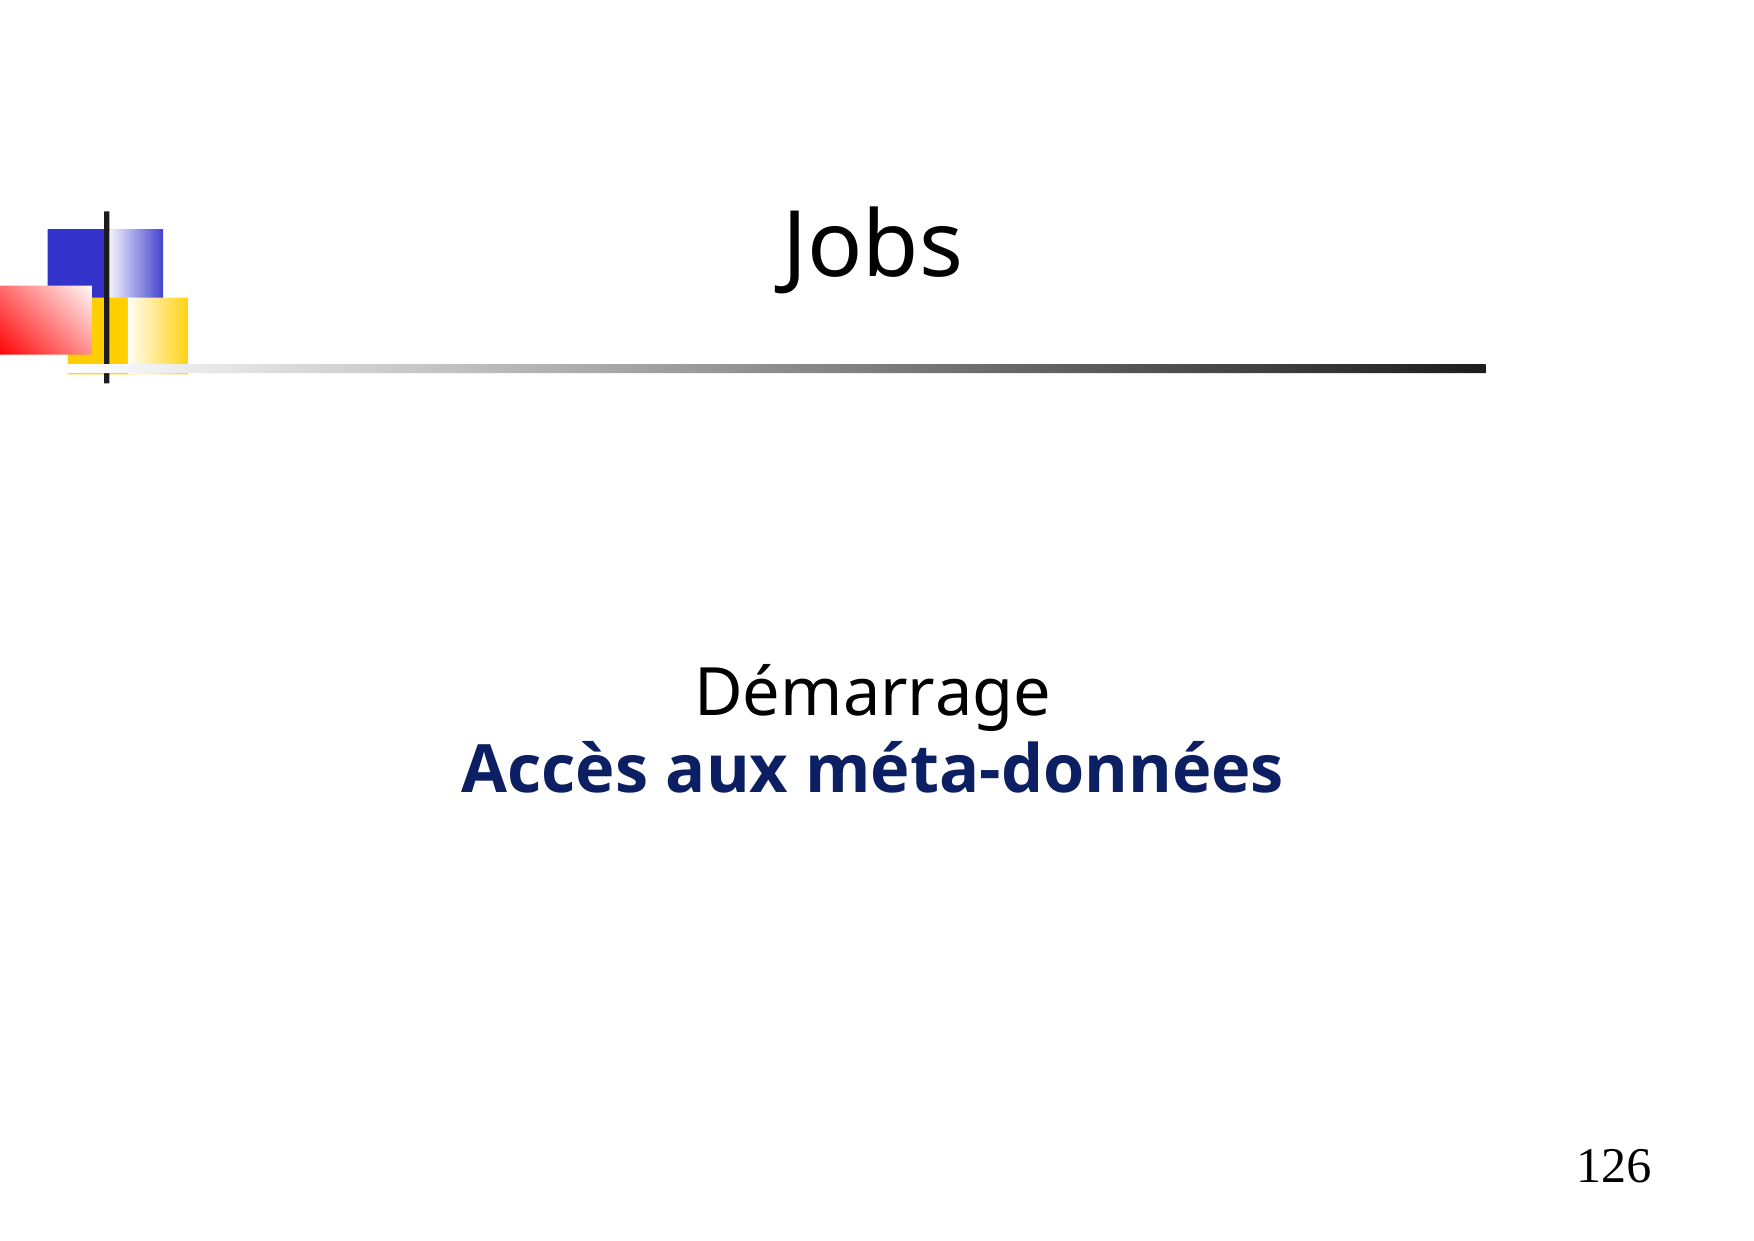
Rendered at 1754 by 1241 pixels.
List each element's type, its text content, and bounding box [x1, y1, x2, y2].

subtitle Démarrage Accès aux méta-données [179, 371, 1567, 1091]
title Jobs [179, 139, 1567, 351]
